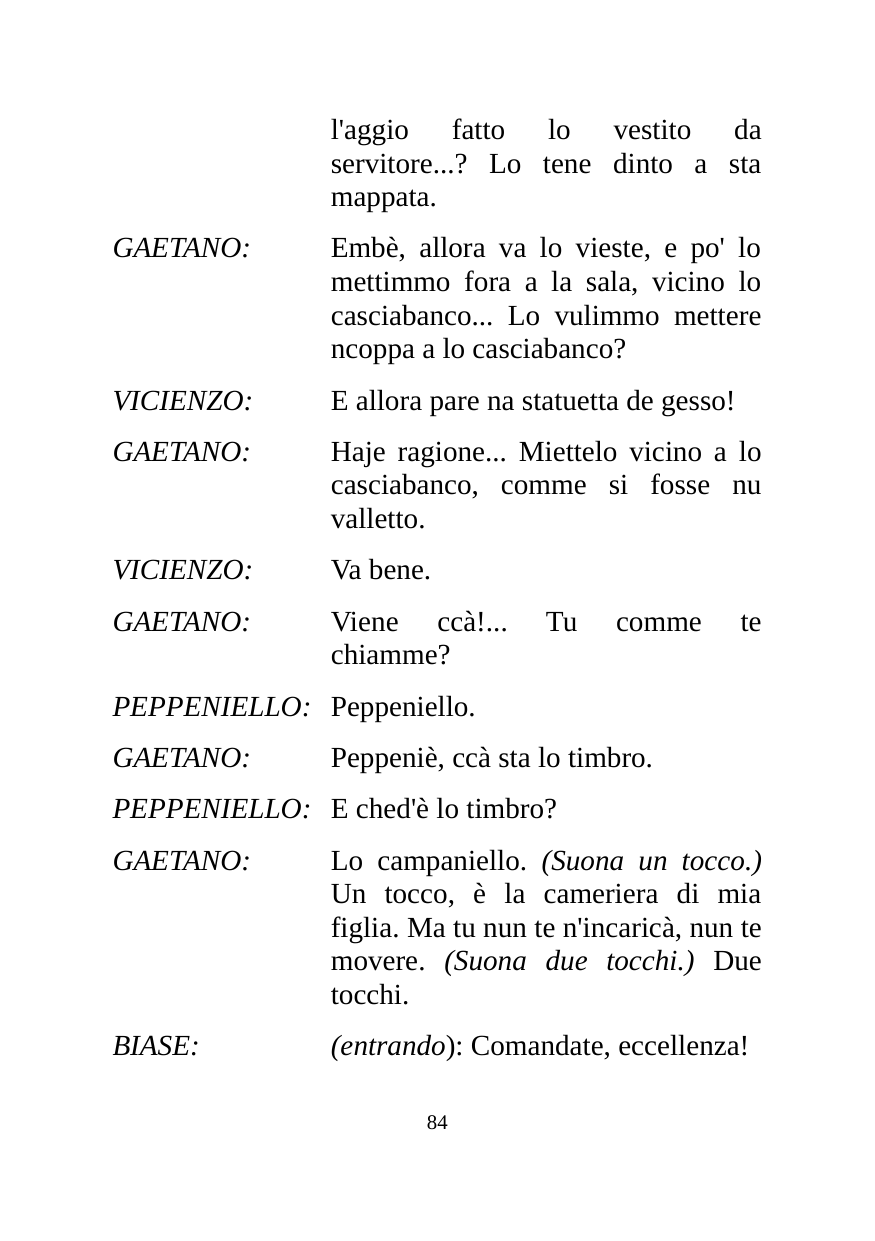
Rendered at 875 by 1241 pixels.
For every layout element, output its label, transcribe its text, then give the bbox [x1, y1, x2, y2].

table_cell GAETANO: [106, 837, 325, 1022]
table_cell VICIENZO: [106, 377, 325, 428]
table_cell l'aggio fatto lo vestito da servitore...? Lo tene dinto a sta mappata. [325, 106, 768, 225]
table_cell Embè, allora va lo vieste, e po' lo mettimmo fora a la sala, vicino lo casciabanco... Lo vulimmo mettere ncoppa a lo casciabanco? [325, 225, 768, 377]
table_cell GAETANO: [106, 225, 325, 377]
table_cell Viene ccà!... Tu comme te chiamme? [325, 598, 768, 683]
table_cell GAETANO: [106, 598, 325, 683]
table_cell (entrando): Comandate, eccellenza! [325, 1022, 768, 1074]
table_cell Haje ragione... Miettelo vicino a lo casciabanco, comme si fosse nu valletto. [325, 428, 768, 546]
table_cell Peppeniello. [325, 683, 768, 734]
table_cell GAETANO: [106, 734, 325, 785]
table_cell PEPPENIELLO: [106, 785, 325, 837]
table_cell VICIENZO: [106, 546, 325, 598]
table_cell BIASE: [106, 1022, 325, 1074]
table_cell E ched'è lo timbro? [325, 785, 768, 837]
table_cell Va bene. [325, 546, 768, 598]
table_cell E allora pare na statuetta de gesso! [325, 377, 768, 428]
table_cell PEPPENIELLO: [106, 683, 325, 734]
table_cell Peppeniè, ccà sta lo timbro. [325, 734, 768, 785]
table_cell [106, 106, 325, 225]
table_cell GAETANO: [106, 428, 325, 546]
table_cell Lo campaniello. (Suona un tocco.) Un tocco, è la cameriera di mia figlia. Ma tu nun te n'incaricà, nun te movere. (Suona due tocchi.) Due tocchi. [325, 837, 768, 1022]
